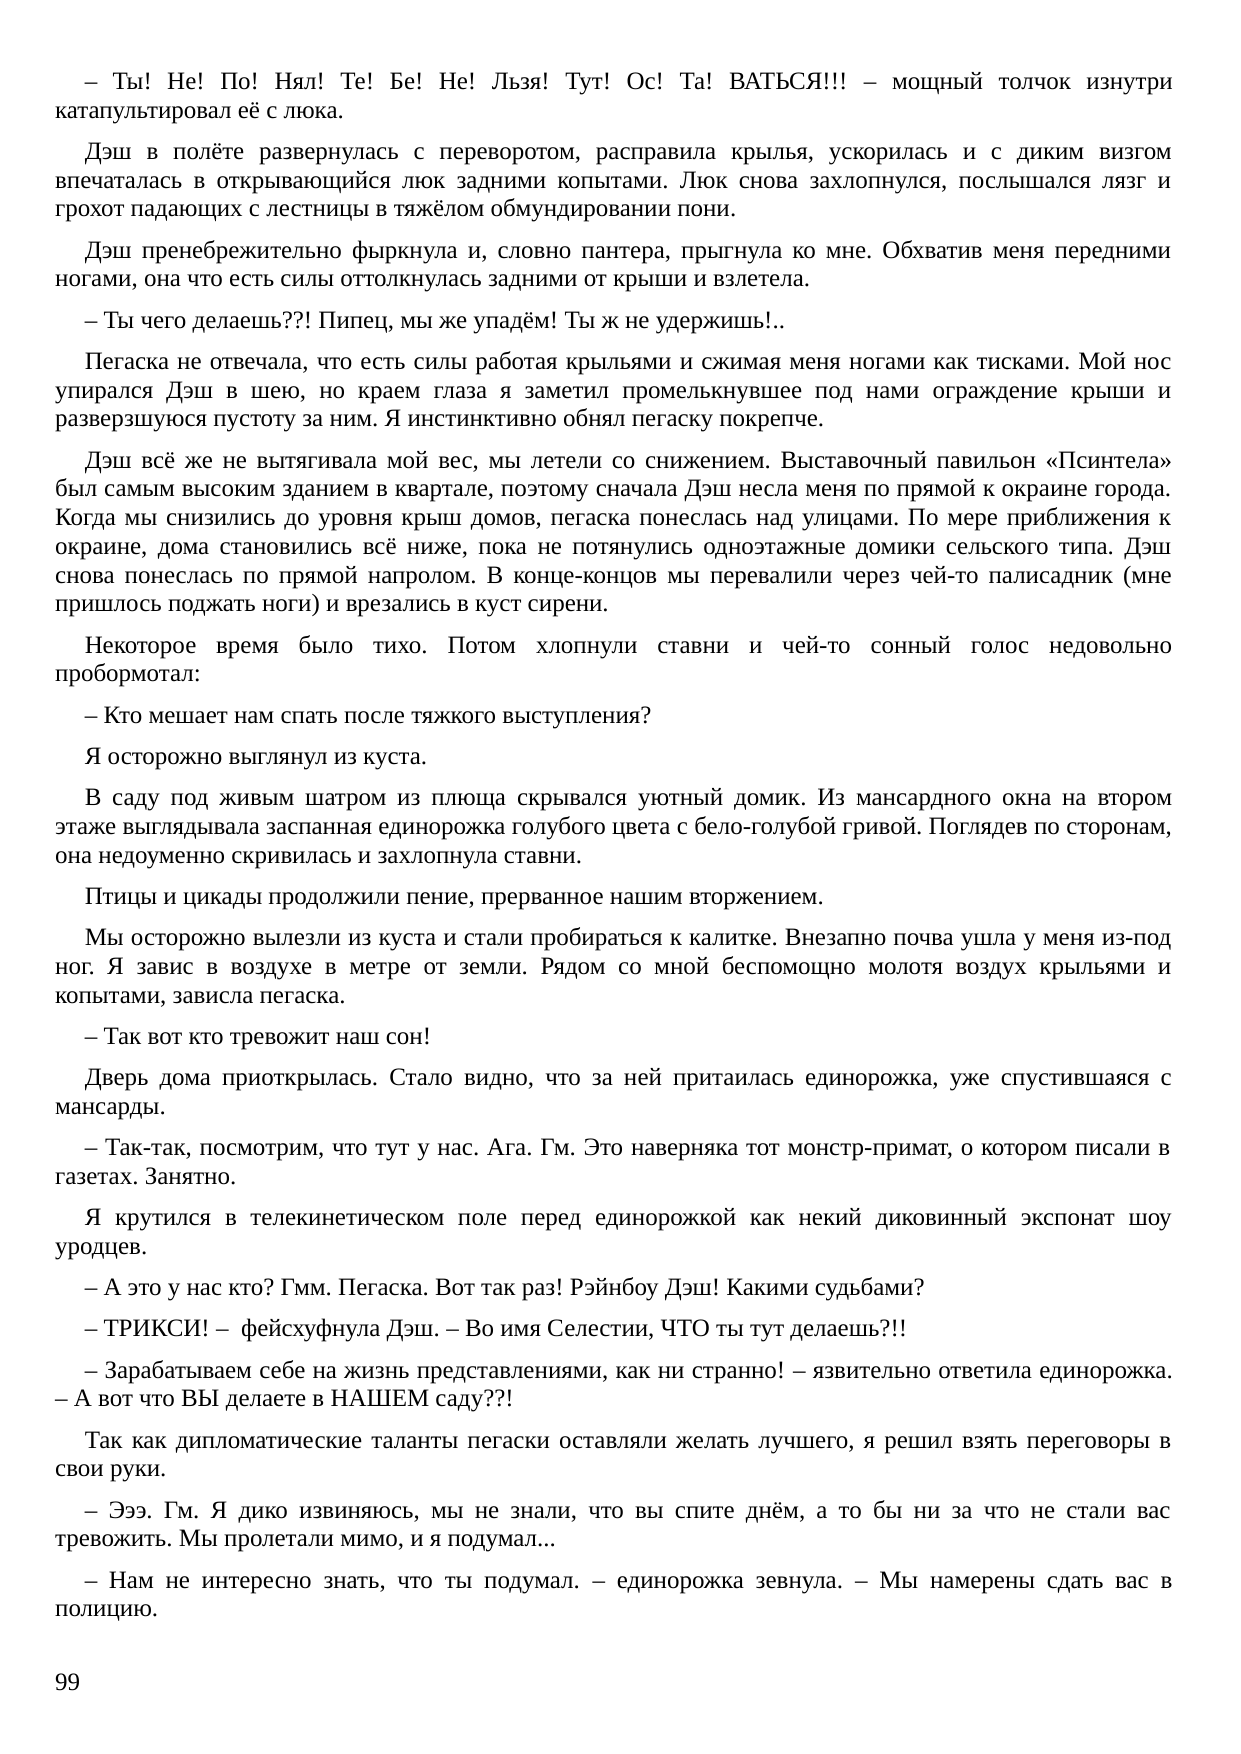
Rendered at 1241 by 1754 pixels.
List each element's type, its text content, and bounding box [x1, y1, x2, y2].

text – А это у нас кто? Гмм. Пегаска. Вот так раз! Рэйнбоу Дэш! Какими судьбами? [55, 1272, 1173, 1301]
text Дэш пренебрежительно фыркнула и, словно пантера, прыгнула ко мне. Обхватив меня передними ногами, она что есть силы оттолкнулась задними от крыши и взлетела. [55, 235, 1173, 292]
text Я крутился в телекинетическом поле перед единорожкой как некий диковинный экспонат шоу уродцев. [55, 1202, 1173, 1260]
text Так как дипломатические таланты пегаски оставляли желать лучшего, я решил взять переговоры в свои руки. [55, 1425, 1173, 1482]
text – Зарабатываем себе на жизнь представлениями, как ни странно! – язвительно ответила единорожка. – А вот что ВЫ делаете в НАШЕМ саду??! [55, 1355, 1173, 1412]
text Дверь дома приоткрылась. Стало видно, что за ней притаилась единорожка, уже спустившаяся с мансарды. [55, 1062, 1173, 1120]
text – Так вот кто тревожит наш сон! [55, 1021, 1173, 1050]
text Птицы и цикады продолжили пение, прерванное нашим вторжением. [55, 881, 1173, 910]
text – Ты чего делаешь??! Пипец, мы же упадём! Ты ж не удержишь!.. [55, 305, 1173, 333]
text Мы осторожно вылезли из куста и стали пробираться к калитке. Внезапно почва ушла у меня из-под ног. Я завис в воздухе в метре от земли. Рядом со мной беспомощно молотя воздух крыльями и копытами, зависла пегаска. [55, 922, 1173, 1008]
text Я осторожно выглянул из куста. [55, 741, 1173, 770]
text – Кто мешает нам спать после тяжкого выступления? [55, 700, 1173, 728]
text – Ты! Не! По! Нял! Те! Бе! Не! Льзя! Тут! Ос! Та! ВАТЬСЯ!!! – мощный толчок изнутри катапультировал её с люка. [55, 66, 1173, 123]
text – Нам не интересно знать, что ты подумал. – единорожка зевнула. – Мы намерены сдать вас в полицию. [55, 1565, 1173, 1622]
text Дэш всё же не вытягивала мой вес, мы летели со снижением. Выставочный павильон «Псинтела» был самым высоким зданием в квартале, поэтому сначала Дэш несла меня по прямой к окраине города. Когда мы снизились до уровня крыш домов, пегаска понеслась над улицами. По мере приближения к окраине, дома становились всё ниже, пока не потянулись одноэтажные домики сельского типа. Дэш снова понеслась по прямой напролом. В конце-концов мы перевалили через чей-то палисадник (мне пришлось поджать ноги) и врезались в куст сирени. [55, 445, 1173, 617]
text – Так-так, посмотрим, что тут у нас. Ага. Гм. Это наверняка тот монстр-примат, о котором писали в газетах. Занятно. [55, 1132, 1173, 1190]
text Дэш в полёте развернулась с переворотом, расправила крылья, ускорилась и с диким визгом впечаталась в открывающийся люк задними копытами. Люк снова захлопнулся, послышался лязг и грохот падающих с лестницы в тяжёлом обмундировании пони. [55, 136, 1173, 222]
text – ТРИКСИ! – фейсхуфнула Дэш. – Во имя Селестии, ЧТО ты тут делаешь?!! [55, 1313, 1173, 1342]
text В саду под живым шатром из плюща скрывался уютный домик. Из мансардного окна на втором этаже выглядывала заспанная единорожка голубого цвета с бело-голубой гривой. Поглядев по сторонам, она недоуменно скривилась и захлопнула ставни. [55, 782, 1173, 868]
text Некоторое время было тихо. Потом хлопнули ставни и чей-то сонный голос недовольно пробормотал: [55, 630, 1173, 687]
text Пегаска не отвечала, что есть силы работая крыльями и сжимая меня ногами как тисками. Мой нос упирался Дэш в шею, но краем глаза я заметил промелькнувшее под нами ограждение крыши и разверзшуюся пустоту за ним. Я инстинктивно обнял пегаску покрепче. [55, 346, 1173, 432]
text – Эээ. Гм. Я дико извиняюсь, мы не знали, что вы спите днём, а то бы ни за что не стали вас тревожить. Мы пролетали мимо, и я подумал... [55, 1495, 1173, 1552]
